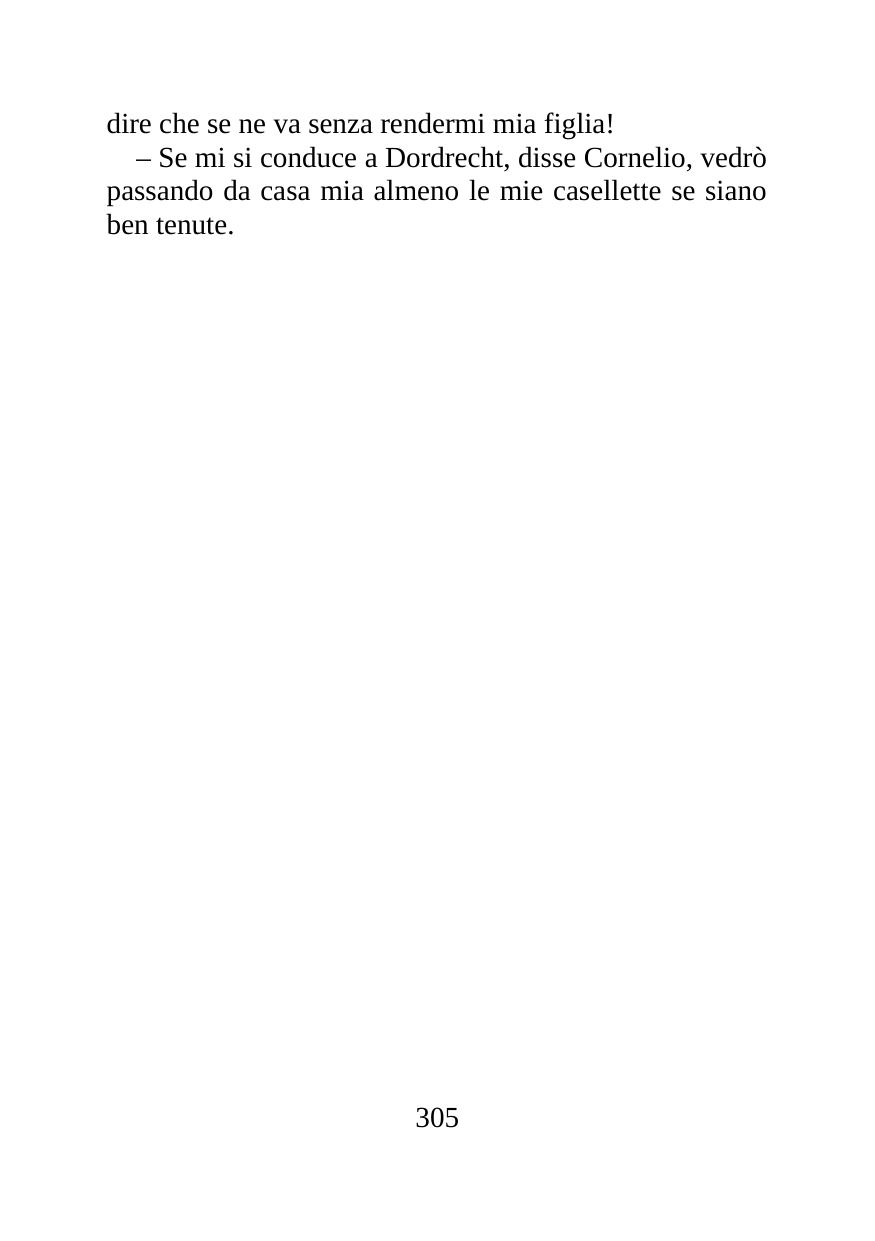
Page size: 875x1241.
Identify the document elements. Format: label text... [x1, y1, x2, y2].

text dire che se ne va senza rendermi mia figlia! [106, 106, 768, 140]
text ‒ Se mi si conduce a Dordrecht, disse Cornelio, vedrò passando da casa mia almeno le mie casellette se siano ben tenute. [106, 140, 768, 241]
